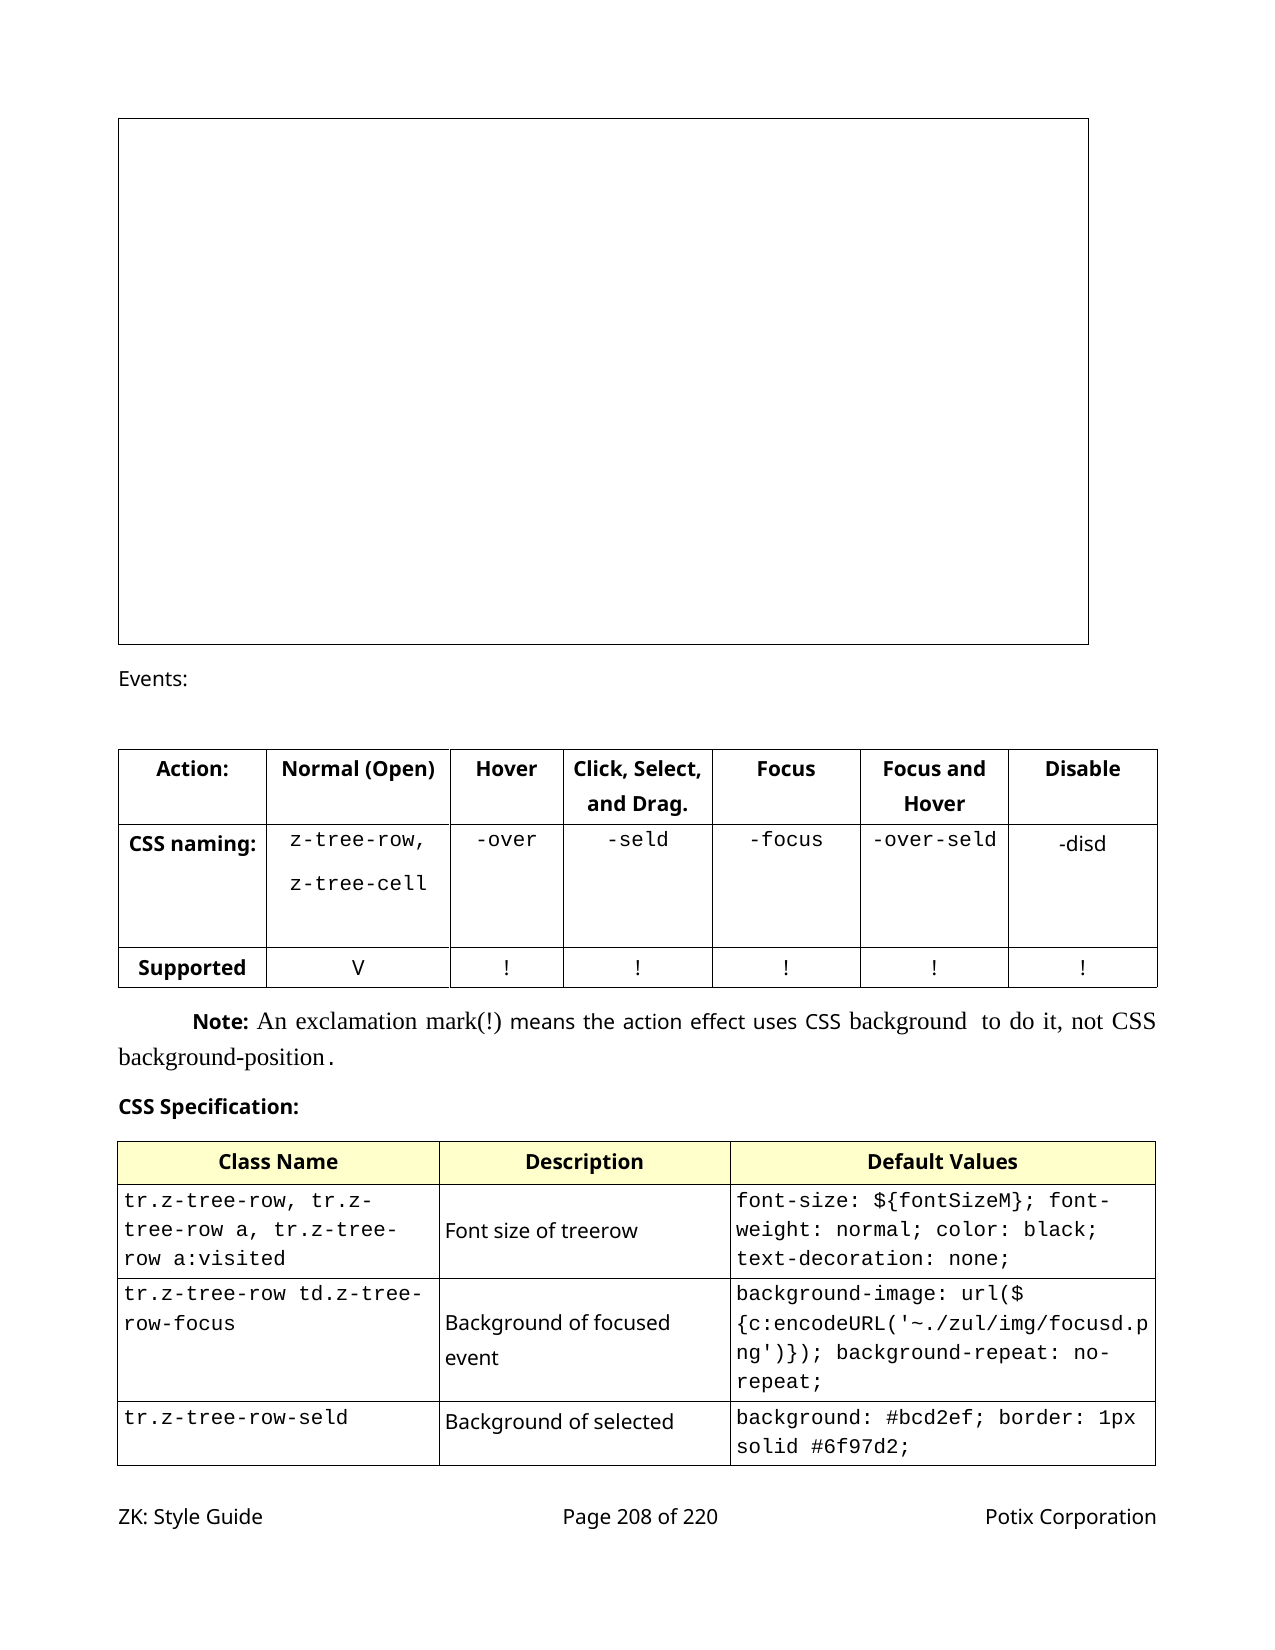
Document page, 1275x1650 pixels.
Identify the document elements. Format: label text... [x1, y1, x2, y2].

text Events: [118, 664, 1157, 728]
table_cell font-size: ${fontSizeM}; font-weight: normal; color: black; text-decoration: none; [731, 1185, 1155, 1278]
table_cell tr.z-tree-row-seld [118, 1402, 439, 1465]
table_header Action: [119, 750, 266, 824]
table_header Default Values [731, 1142, 1155, 1184]
table_cell ! [861, 948, 1008, 987]
table_cell -focus [713, 825, 860, 947]
table_header Click, Select, and Drag. [564, 750, 712, 824]
table_cell CSS naming: [119, 825, 266, 947]
table_header Description [440, 1142, 730, 1184]
table_cell Font size of treerow [440, 1185, 730, 1278]
table_cell ! [1009, 948, 1157, 987]
table_cell -seld [564, 825, 712, 947]
table_cell background: #bcd2ef; border: 1px solid #6f97d2; [731, 1402, 1155, 1465]
table_header Class Name [118, 1142, 439, 1184]
table_cell Background of selected [440, 1402, 730, 1465]
table_cell [119, 119, 1088, 644]
text Note: An exclamation mark(!) means the action effect uses CSS background to do it, not CSS background-position. [118, 1007, 1157, 1071]
table_cell -over [451, 825, 563, 947]
table_header Focus [713, 750, 860, 824]
table_header Normal (Open) [267, 750, 449, 824]
table_cell ! [564, 948, 712, 987]
table_cell Background of focused event [440, 1279, 730, 1401]
table_cell Supported [119, 948, 266, 987]
table_header Hover [451, 750, 563, 824]
table_cell -disd [1009, 825, 1157, 947]
table_cell V [267, 948, 449, 987]
table_cell z-tree-row, z-tree-cell [267, 825, 449, 947]
table_cell ! [451, 948, 563, 987]
table_cell tr.z-tree-row, tr.z-tree-row a, tr.z-tree-row a:visited [118, 1185, 439, 1278]
table_cell tr.z-tree-row td.z-tree-row-focus [118, 1279, 439, 1401]
table_header Focus and Hover [861, 750, 1008, 824]
table_cell background-image: url(${c:encodeURL('~./zul/img/focusd.png')}); background-repeat: no-repeat; [731, 1279, 1155, 1401]
table_cell ! [713, 948, 860, 987]
table_header Disable [1009, 750, 1157, 824]
text CSS Specification: [118, 1092, 1157, 1120]
table_cell -over-seld [861, 825, 1008, 947]
